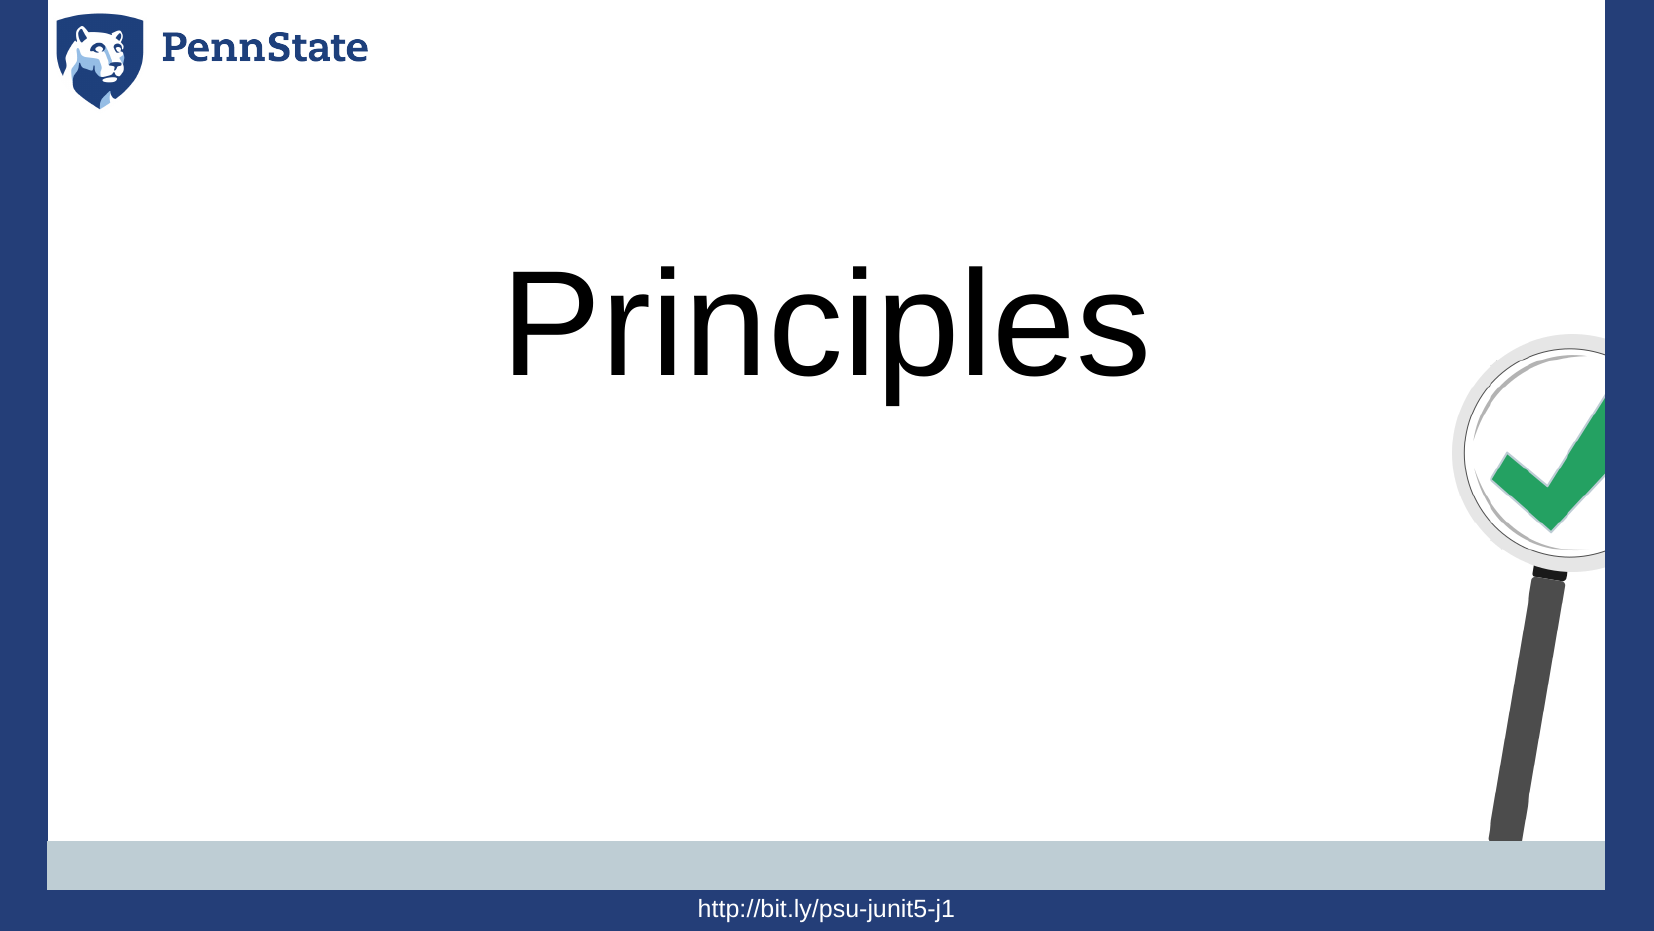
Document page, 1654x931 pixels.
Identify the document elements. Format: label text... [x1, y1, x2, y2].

picture [48, 0, 411, 152]
list Principles [261, 240, 1393, 436]
picture [1452, 334, 1605, 841]
